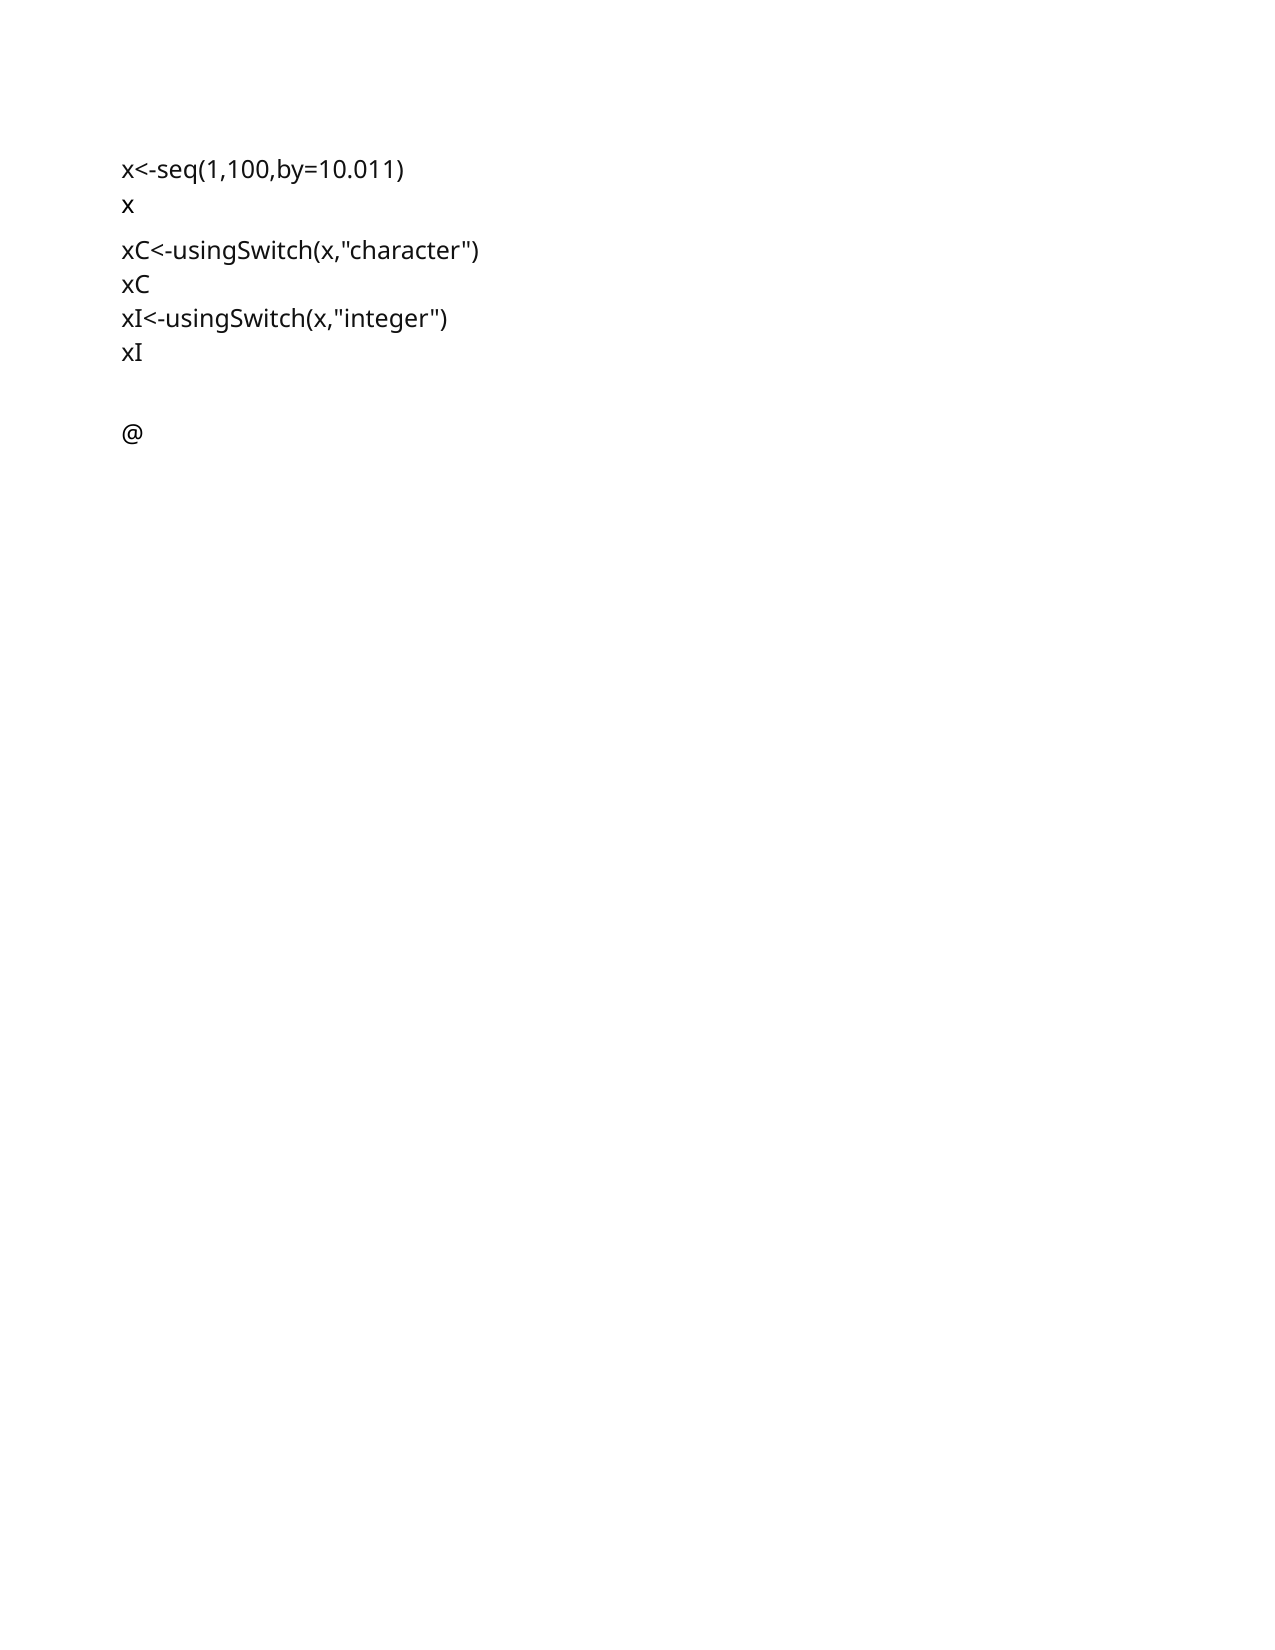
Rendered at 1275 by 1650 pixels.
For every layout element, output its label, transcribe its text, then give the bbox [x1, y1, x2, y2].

text @ [121, 416, 1158, 450]
text xC [121, 267, 1158, 301]
text x<-seq(1,100,by=10.011) [121, 152, 1158, 186]
text xC<-usingSwitch(x,"character") [121, 233, 1158, 267]
text xI<-usingSwitch(x,"integer") [121, 301, 1158, 335]
text x [121, 186, 1158, 220]
text xI [121, 335, 1158, 369]
